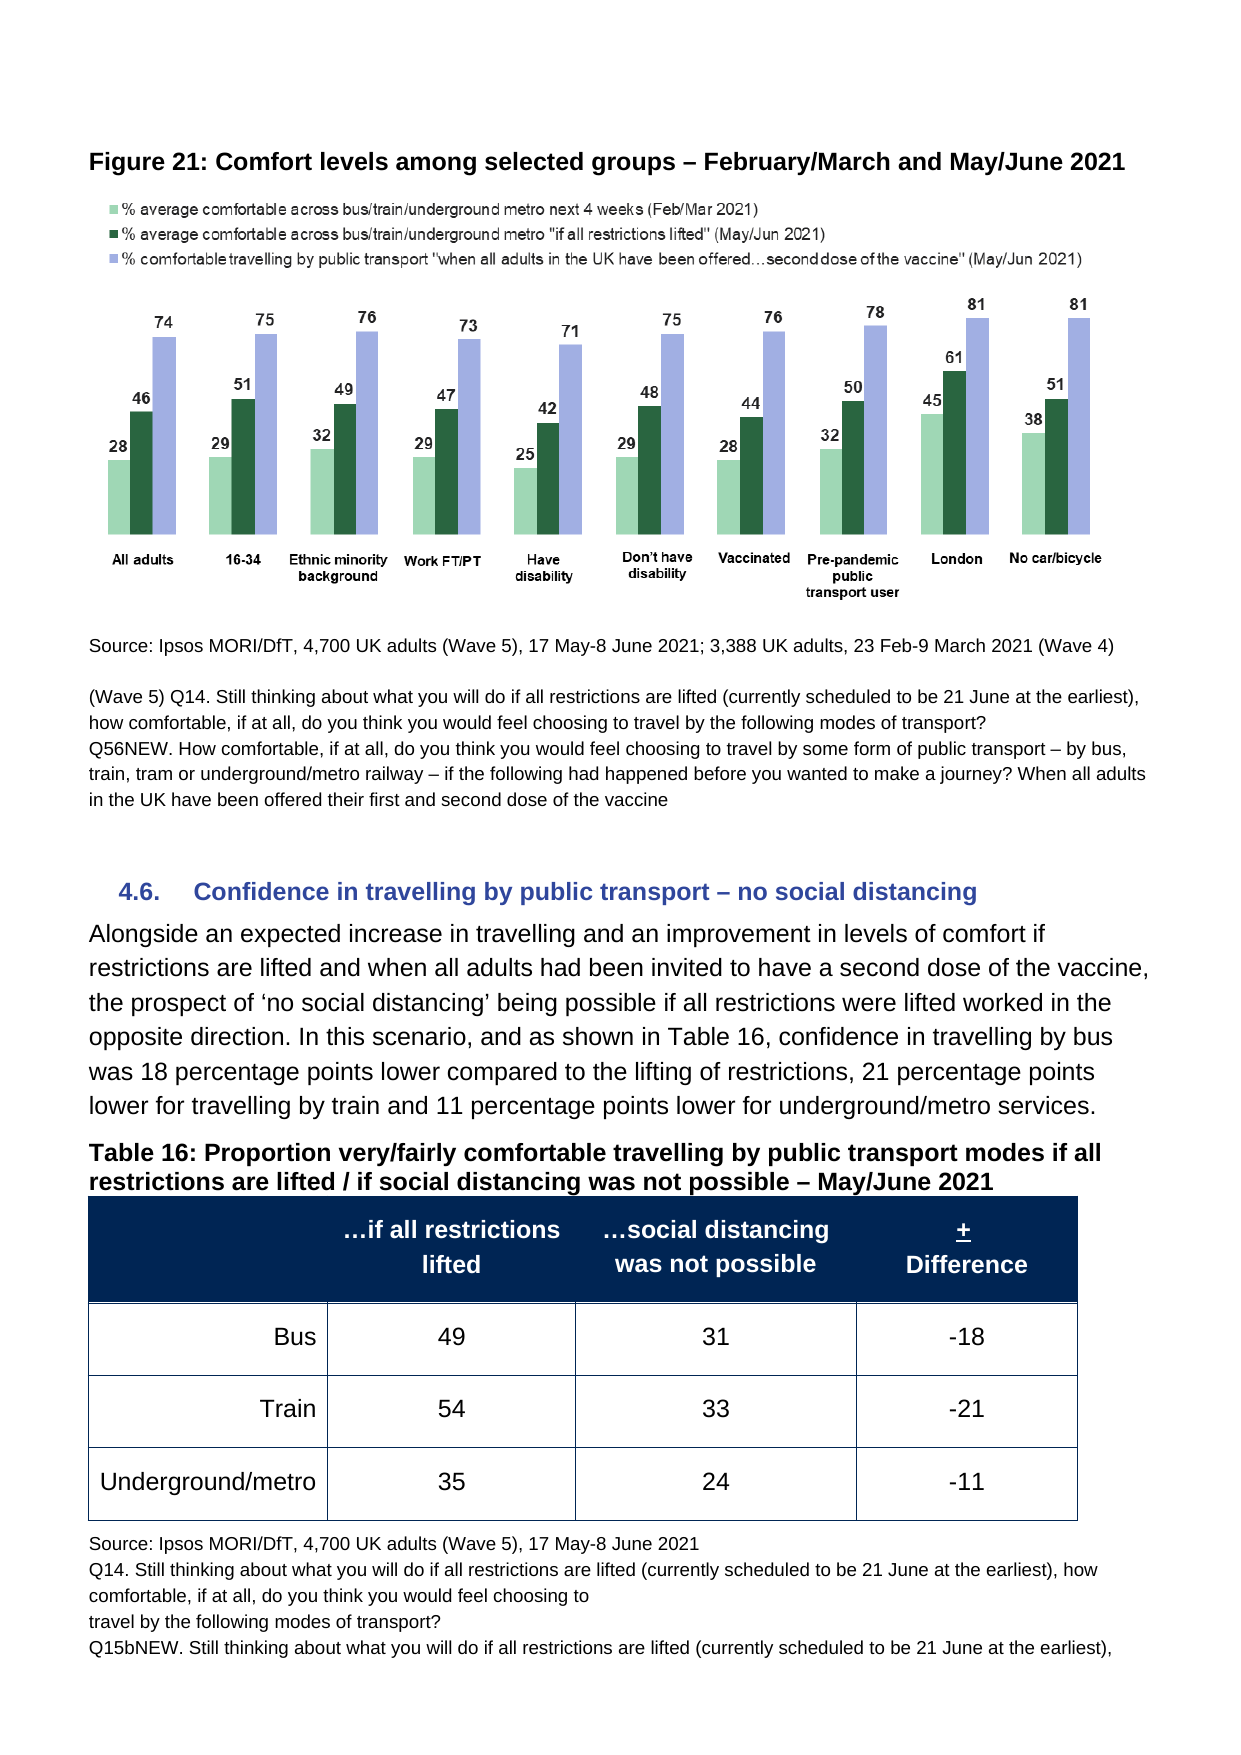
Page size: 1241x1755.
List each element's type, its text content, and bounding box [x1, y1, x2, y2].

table_cell -21 [857, 1376, 1077, 1447]
table_cell 35 [328, 1448, 575, 1519]
table_cell 49 [328, 1304, 575, 1375]
table_header …if all restrictions lifted [328, 1197, 575, 1302]
table_cell -11 [857, 1448, 1077, 1519]
text Source: Ipsos MORI/DfT, 4,700 UK adults (Wave 5), 17 May-8 June 2021 Q14. Still thinking about what you will do if all restrictions are lifted (currently scheduled to be 21 June at the earliest), how comfortable, if at all, do you think you would feel choosing to travel by the following modes of transport? Q15bNEW. Still thinking about what you will do if all restrictions are lifted (currently scheduled to be 21 June at the earliest), [89, 1533, 1152, 1658]
text Source: Ipsos MORI/DfT, 4,700 UK adults (Wave 5), 17 May-8 June 2021; 3,388 UK adults, 23 Feb-9 March 2021 (Wave 4) [89, 635, 1152, 656]
text (Wave 5) Q14. Still thinking about what you will do if all restrictions are lifted (currently scheduled to be 21 June at the earliest), how comfortable, if at all, do you think you would feel choosing to travel by the following modes of transport? Q56NEW. How comfortable, if at all, do you think you would feel choosing to travel by some form of public transport – by bus, train, tram or underground/metro railway – if the following had happened before you wanted to make a journey? When all adults in the UK have been offered their first and second dose of the vaccine [89, 686, 1152, 811]
table_header …social distancing was not possible [576, 1197, 856, 1302]
text Alongside an expected increase in travelling and an improvement in levels of comfort if restrictions are lifted and when all adults had been invited to have a second dose of the vaccine, the prospect of ‘no social distancing’ being possible if all restrictions were lifted worked in the opposite direction. In this scenario, and as shown in Table 16, confidence in travelling by bus was 18 percentage points lower compared to the lifting of restrictions, 21 percentage points lower for travelling by train and 11 percentage points lower for underground/metro services. [89, 919, 1152, 1120]
table_cell Train [89, 1376, 327, 1447]
table_cell Bus [89, 1304, 327, 1375]
subtitle Confidence in travelling by public transport – no social distancing [118, 877, 1152, 906]
table_cell 33 [576, 1376, 856, 1447]
table_header [89, 1197, 327, 1302]
table_cell 24 [576, 1448, 856, 1519]
table_cell 54 [328, 1376, 575, 1447]
text Figure 21: Comfort levels among selected groups – February/March and May/June 2021 [89, 147, 1152, 176]
table_cell 31 [576, 1304, 856, 1375]
table_cell Underground/metro [89, 1448, 327, 1519]
table_cell -18 [857, 1304, 1077, 1375]
text Table 16: Proportion very/fairly comfortable travelling by public transport modes if all restrictions are lifted / if social distancing was not possible – May/June 2021 [89, 1138, 1152, 1196]
table_header + Difference [857, 1197, 1077, 1302]
